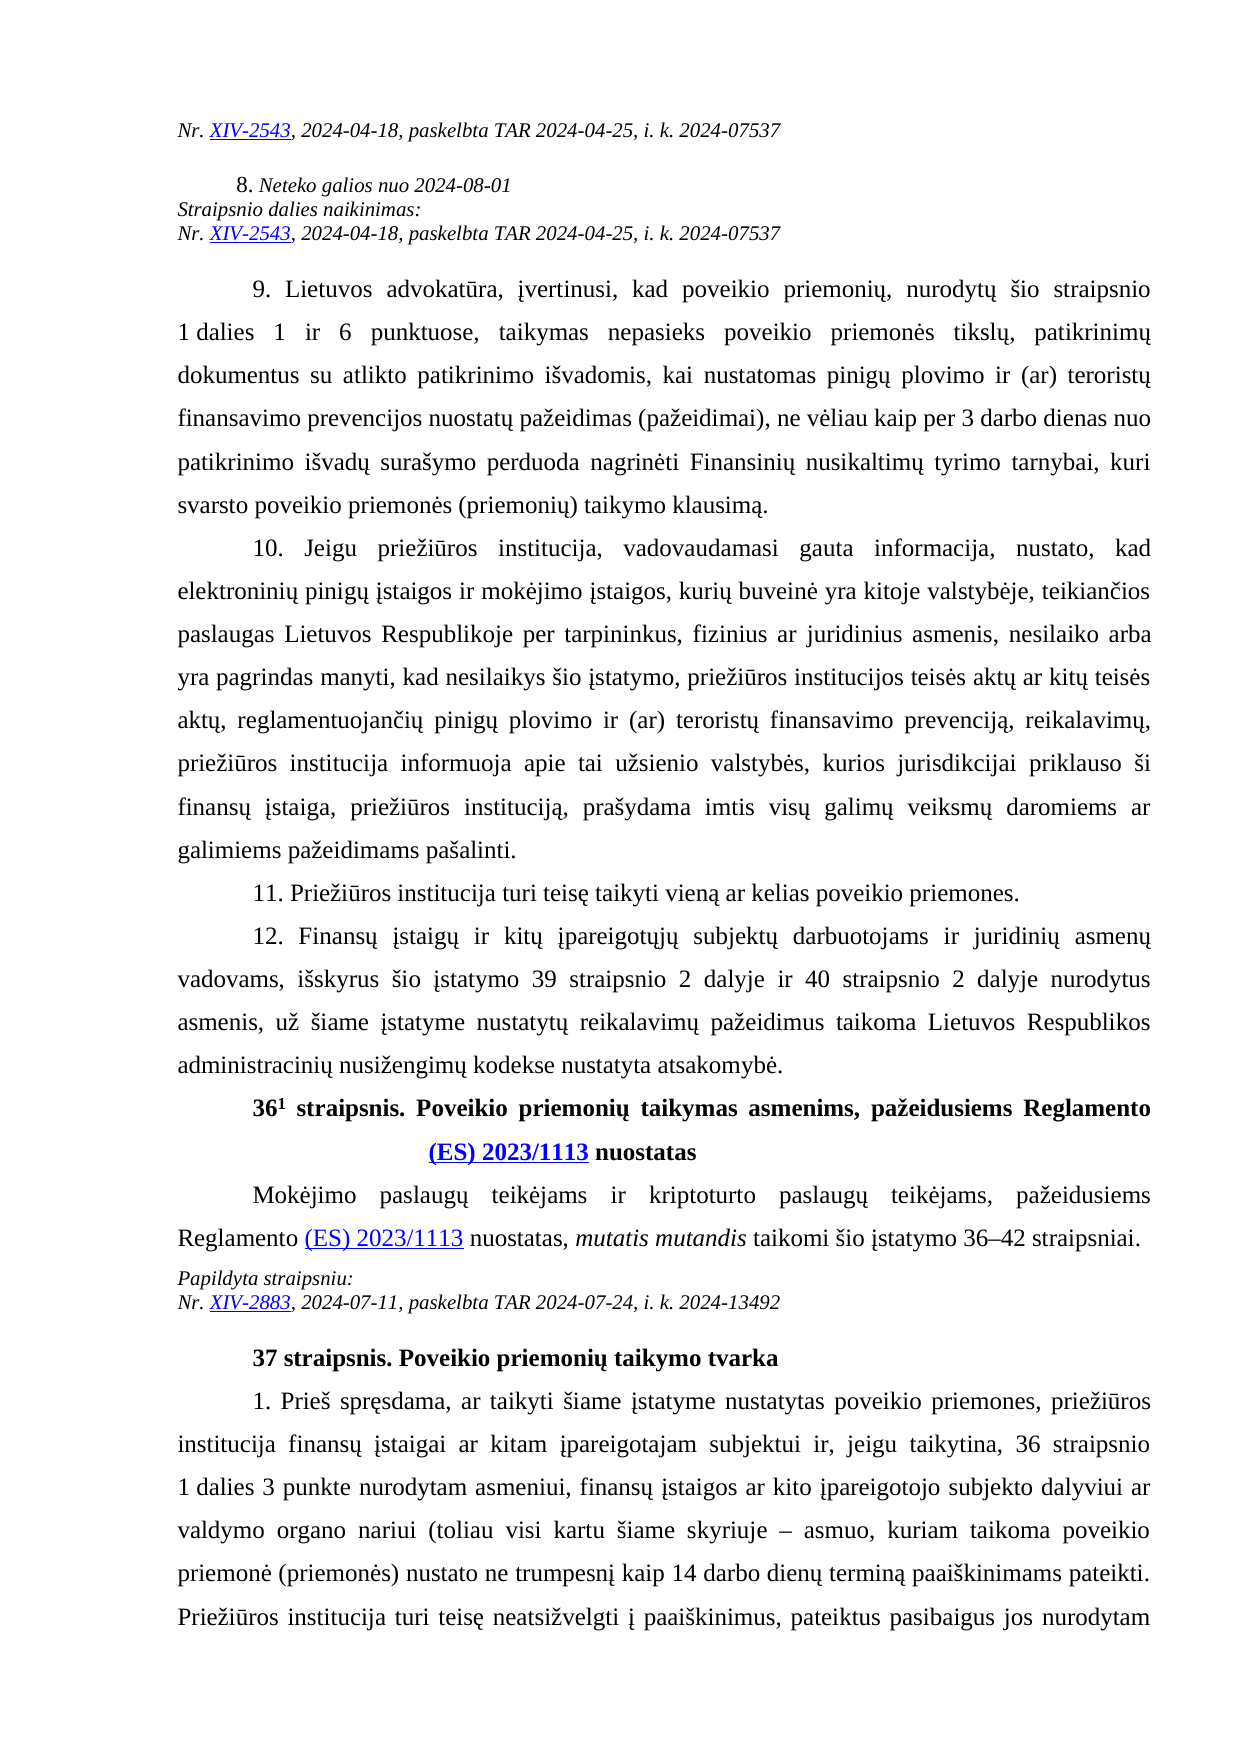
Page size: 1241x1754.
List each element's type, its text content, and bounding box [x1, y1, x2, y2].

text Papildyta straipsniu: [177, 1266, 1152, 1290]
text Nr. XIV-2543, 2024-04-18, paskelbta TAR 2024-04-25, i. k. 2024-07537 [177, 221, 1152, 245]
text 12. Finansų įstaigų ir kitų įpareigotųjų subjektų darbuotojams ir juridinių asmenų vadovams, išskyrus šio įstatymo 39 straipsnio 2 dalyje ir 40 straipsnio 2 dalyje nurodytus asmenis, už šiame įstatyme nustatytų reikalavimų pažeidimus taikoma Lietuvos Respublikos administracinių nusižengimų kodekse nustatyta atsakomybė. [177, 921, 1152, 1079]
text 361 straipsnis. Poveikio priemonių taikymas asmenims, pažeidusiems Reglamento (ES) 2023/1113 nuostatas [252, 1093, 1152, 1165]
text Nr. XIV-2543, 2024-04-18, paskelbta TAR 2024-04-25, i. k. 2024-07537 [177, 118, 1152, 142]
text Mokėjimo paslaugų teikėjams ir kriptoturto paslaugų teikėjams, pažeidusiems Reglamento (ES) 2023/1113 nuostatas, mutatis mutandis taikomi šio įstatymo 36–42 straipsniai. [177, 1180, 1152, 1252]
text 10. Jeigu priežiūros institucija, vadovaudamasi gauta informacija, nustato, kad elektroninių pinigų įstaigos ir mokėjimo įstaigos, kurių buveinė yra kitoje valstybėje, teikiančios paslaugas Lietuvos Respublikoje per tarpininkus, fizinius ar juridinius asmenis, nesilaiko arba yra pagrindas manyti, kad nesilaikys šio įstatymo, priežiūros institucijos teisės aktų ar kitų teisės aktų, reglamentuojančių pinigų plovimo ir (ar) teroristų finansavimo prevenciją, reikalavimų, priežiūros institucija informuoja apie tai užsienio valstybės, kurios jurisdikcijai priklauso ši finansų įstaiga, priežiūros instituciją, prašydama imtis visų galimų veiksmų daromiems ar galimiems pažeidimams pašalinti. [177, 533, 1152, 863]
text Straipsnio dalies naikinimas: [177, 197, 1152, 221]
text 37 straipsnis. Poveikio priemonių taikymo tvarka [177, 1343, 1152, 1372]
text 11. Priežiūros institucija turi teisę taikyti vieną ar kelias poveikio priemones. [177, 878, 1152, 907]
text 9. Lietuvos advokatūra, įvertinusi, kad poveikio priemonių, nurodytų šio straipsnio 1 dalies 1 ir 6 punktuose, taikymas nepasieks poveikio priemonės tikslų, patikrinimų dokumentus su atlikto patikrinimo išvadomis, kai nustatomas pinigų plovimo ir (ar) teroristų finansavimo prevencijos nuostatų pažeidimas (pažeidimai), ne vėliau kaip per 3 darbo dienas nuo patikrinimo išvadų surašymo perduoda nagrinėti Finansinių nusikaltimų tyrimo tarnybai, kuri svarsto poveikio priemonės (priemonių) taikymo klausimą. [177, 274, 1152, 518]
text 8. Neteko galios nuo 2024-08-01 [177, 171, 1152, 197]
text Nr. XIV-2883, 2024-07-11, paskelbta TAR 2024-07-24, i. k. 2024-13492 [177, 1290, 1152, 1314]
text 1. Prieš spręsdama, ar taikyti šiame įstatyme nustatytas poveikio priemones, priežiūros institucija finansų įstaigai ar kitam įpareigotajam subjektui ir, jeigu taikytina, 36 straipsnio 1 dalies 3 punkte nurodytam asmeniui, finansų įstaigos ar kito įpareigotojo subjekto dalyviui ar valdymo organo nariui (toliau visi kartu šiame skyriuje – asmuo, kuriam taikoma poveikio priemonė (priemonės) nustato ne trumpesnį kaip 14 darbo dienų terminą paaiškinimams pateikti. Priežiūros institucija turi teisę neatsižvelgti į paaiškinimus, pateiktus pasibaigus jos nurodytam [177, 1386, 1152, 1630]
